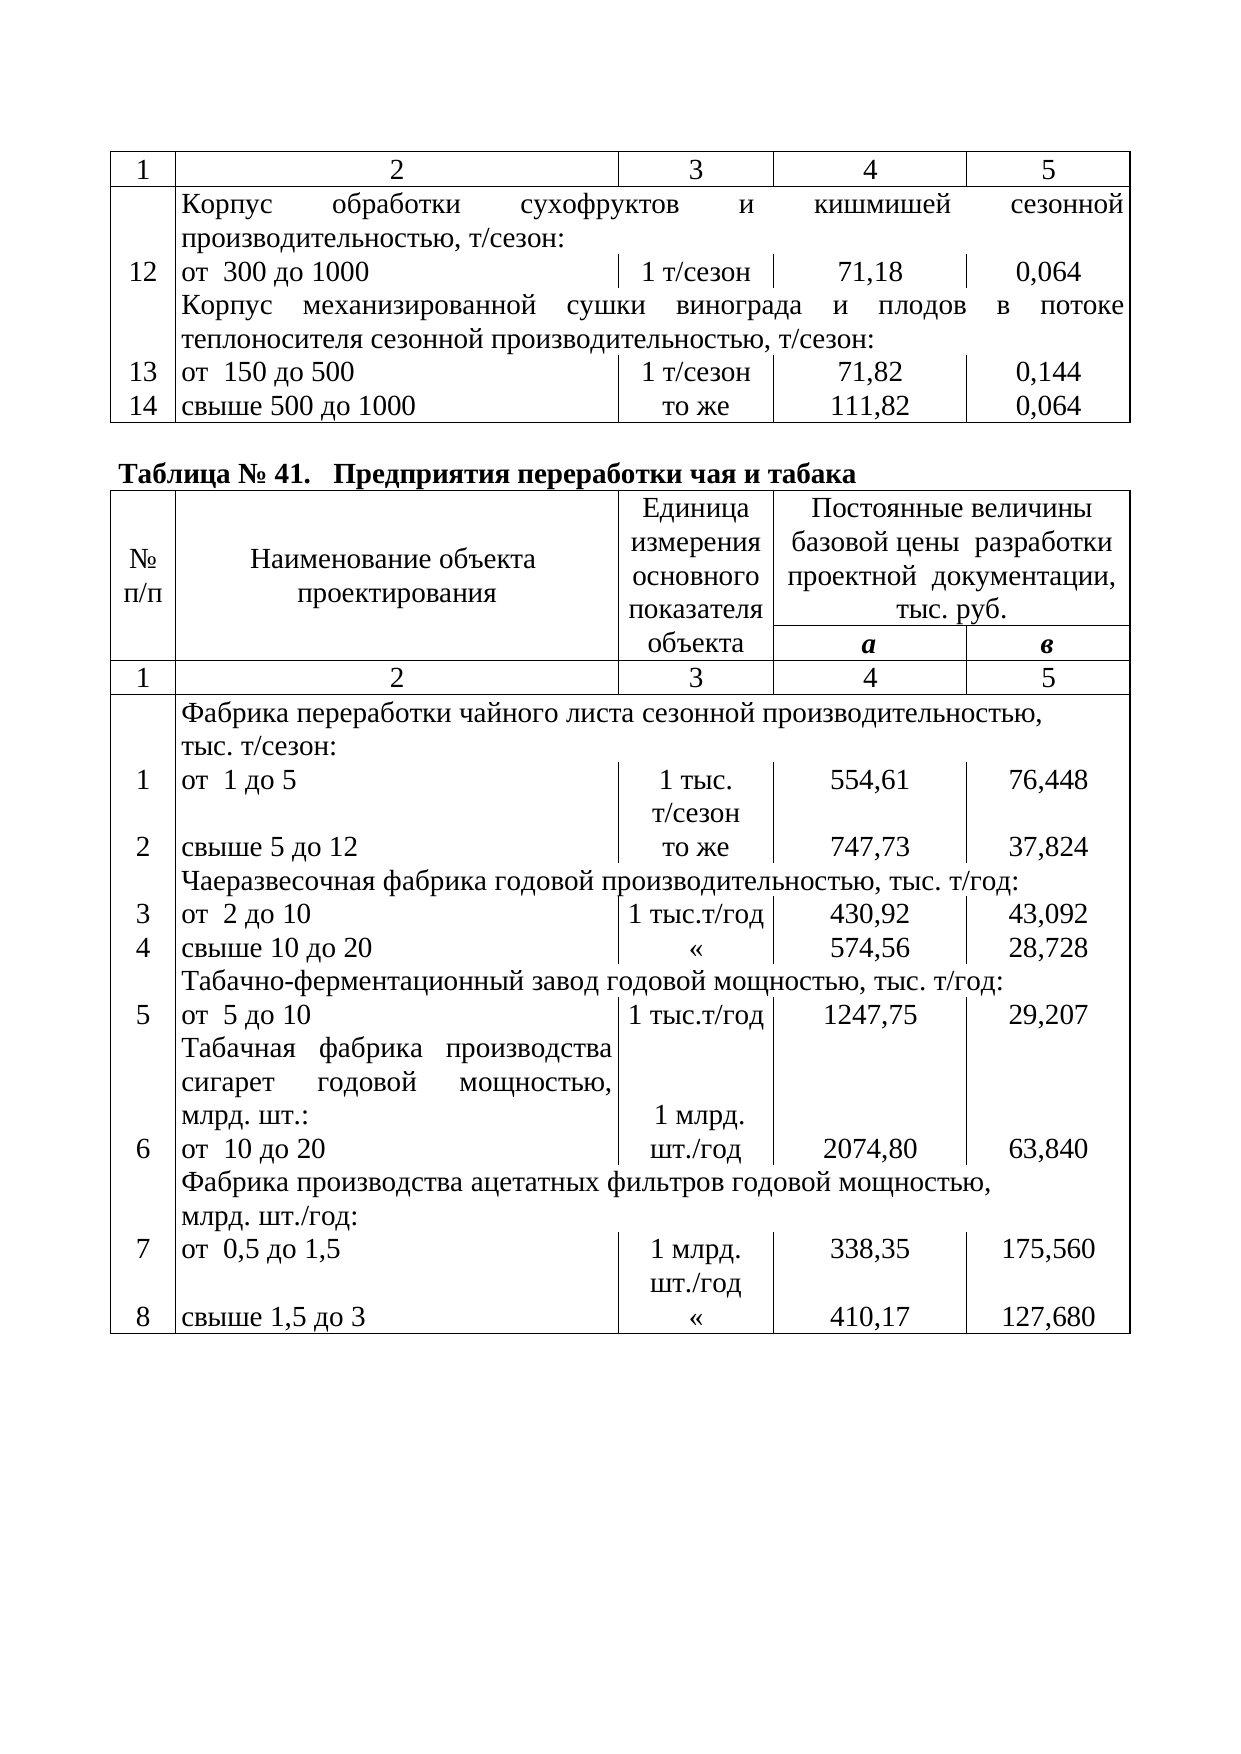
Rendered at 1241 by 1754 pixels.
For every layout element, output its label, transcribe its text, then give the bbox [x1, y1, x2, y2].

table_header 2 [176, 152, 618, 186]
table_cell от 300 до 1000 [176, 254, 618, 287]
table_cell 13 [111, 355, 175, 388]
table_cell 1 [111, 661, 175, 694]
table_cell 29,207 [967, 997, 1129, 1031]
table_cell [111, 1165, 175, 1232]
table_cell 1 т/сезон [619, 355, 773, 388]
table_cell 0,064 [967, 388, 1129, 422]
table_cell 2074,80 [774, 1131, 966, 1165]
table_cell 1 т/сезон [619, 254, 773, 287]
table_cell [111, 187, 175, 254]
table_cell 1247,75 [774, 997, 966, 1031]
table_cell 410,17 [774, 1299, 966, 1332]
table_cell от 0,5 до 1,5 [176, 1232, 618, 1299]
table_cell от 150 до 500 [176, 355, 618, 388]
table_cell « [619, 930, 773, 963]
table_header 4 [774, 152, 966, 186]
table_cell 1 [111, 762, 175, 829]
table_cell 3 [111, 896, 175, 930]
table_cell свыше 1,5 до 3 [176, 1299, 618, 1332]
table_header 3 [619, 152, 773, 186]
table_header Единица измерения основного показателя объекта [619, 491, 773, 659]
table_cell от 1 до 5 [176, 762, 618, 829]
table_cell 71,18 [774, 254, 966, 287]
table_cell 1 тыс. т/сезон [619, 762, 773, 829]
table_cell Фабрика переработки чайного листа сезонной производительностью, тыс. т/сезон: [176, 695, 1129, 762]
table_cell Корпус обработки сухофруктов и кишмишей сезонной производительностью, т/сезон: [176, 187, 1129, 254]
table_cell 2 [111, 829, 175, 863]
table_cell 0,064 [967, 254, 1129, 287]
table_cell 1 тыс.т/год [619, 896, 773, 930]
table_cell Корпус механизированной сушки винограда и плодов в потоке теплоносителя сезонной производительностью, т/сезон: [176, 288, 1129, 354]
table_cell [967, 1031, 1129, 1131]
table_cell 1 млрд. [619, 1031, 773, 1131]
table_cell 430,92 [774, 896, 966, 930]
table_cell [111, 964, 175, 997]
table_cell 4 [111, 930, 175, 963]
table_cell 4 [774, 661, 966, 694]
table_cell 175,560 [967, 1232, 1129, 1299]
table_cell свыше 10 до 20 [176, 930, 618, 963]
table_cell 574,56 [774, 930, 966, 963]
table_cell 5 [111, 997, 175, 1031]
table_cell 127,680 [967, 1299, 1129, 1332]
table_cell Табачная фабрика производства сигарет годовой мощностью, млрд. шт.: [176, 1031, 618, 1131]
table_cell [111, 288, 175, 354]
table_cell от 2 до 10 [176, 896, 618, 930]
table_cell свыше 5 до 12 [176, 829, 618, 863]
table_cell Табачно-ферментационный завод годовой мощностью, тыс. т/год: [176, 964, 1129, 997]
table_cell 6 [111, 1131, 175, 1165]
table_header № п/п [111, 491, 175, 659]
table_cell 76,448 [967, 762, 1129, 829]
table_cell 12 [111, 254, 175, 287]
table_cell 37,824 [967, 829, 1129, 863]
table_cell 71,82 [774, 355, 966, 388]
table_cell от 5 до 10 [176, 997, 618, 1031]
table_cell 111,82 [774, 388, 966, 422]
table_cell 0,144 [967, 355, 1129, 388]
table_header Наименование объекта проектирования [176, 491, 618, 659]
table_cell [111, 863, 175, 896]
subtitle Таблица № 41. Предприятия переработки чая и табака [118, 456, 1122, 490]
table_cell Чаеразвесочная фабрика годовой производительностью, тыс. т/год: [176, 863, 1129, 896]
table_cell [774, 1031, 966, 1131]
table_cell 2 [176, 661, 618, 694]
table_header Постоянные величины базовой цены разработки проектной документации, тыс. руб. [774, 491, 1129, 625]
table_cell 554,61 [774, 762, 966, 829]
table_cell то же [619, 829, 773, 863]
table_cell 8 [111, 1299, 175, 1332]
table_cell [111, 695, 175, 762]
table_cell « [619, 1299, 773, 1332]
table_cell 1 млрд. шт./год [619, 1232, 773, 1299]
table_cell 1 тыс.т/год [619, 997, 773, 1031]
table_header 5 [967, 152, 1129, 186]
table_cell 28,728 [967, 930, 1129, 963]
table_cell в [967, 626, 1129, 659]
table_cell от 10 до 20 [176, 1131, 618, 1165]
table_cell [111, 1031, 175, 1131]
table_header 1 [111, 152, 175, 186]
table_cell 43,092 [967, 896, 1129, 930]
table_cell 338,35 [774, 1232, 966, 1299]
table_cell 14 [111, 388, 175, 422]
table_cell 7 [111, 1232, 175, 1299]
table_cell 3 [619, 661, 773, 694]
table_cell 63,840 [967, 1131, 1129, 1165]
table_cell шт./год [619, 1131, 773, 1165]
table_cell то же [619, 388, 773, 422]
table_cell Фабрика производства ацетатных фильтров годовой мощностью, млрд. шт./год: [176, 1165, 1129, 1232]
table_cell 747,73 [774, 829, 966, 863]
table_cell 5 [967, 661, 1129, 694]
table_cell а [774, 626, 966, 659]
table_cell свыше 500 до 1000 [176, 388, 618, 422]
